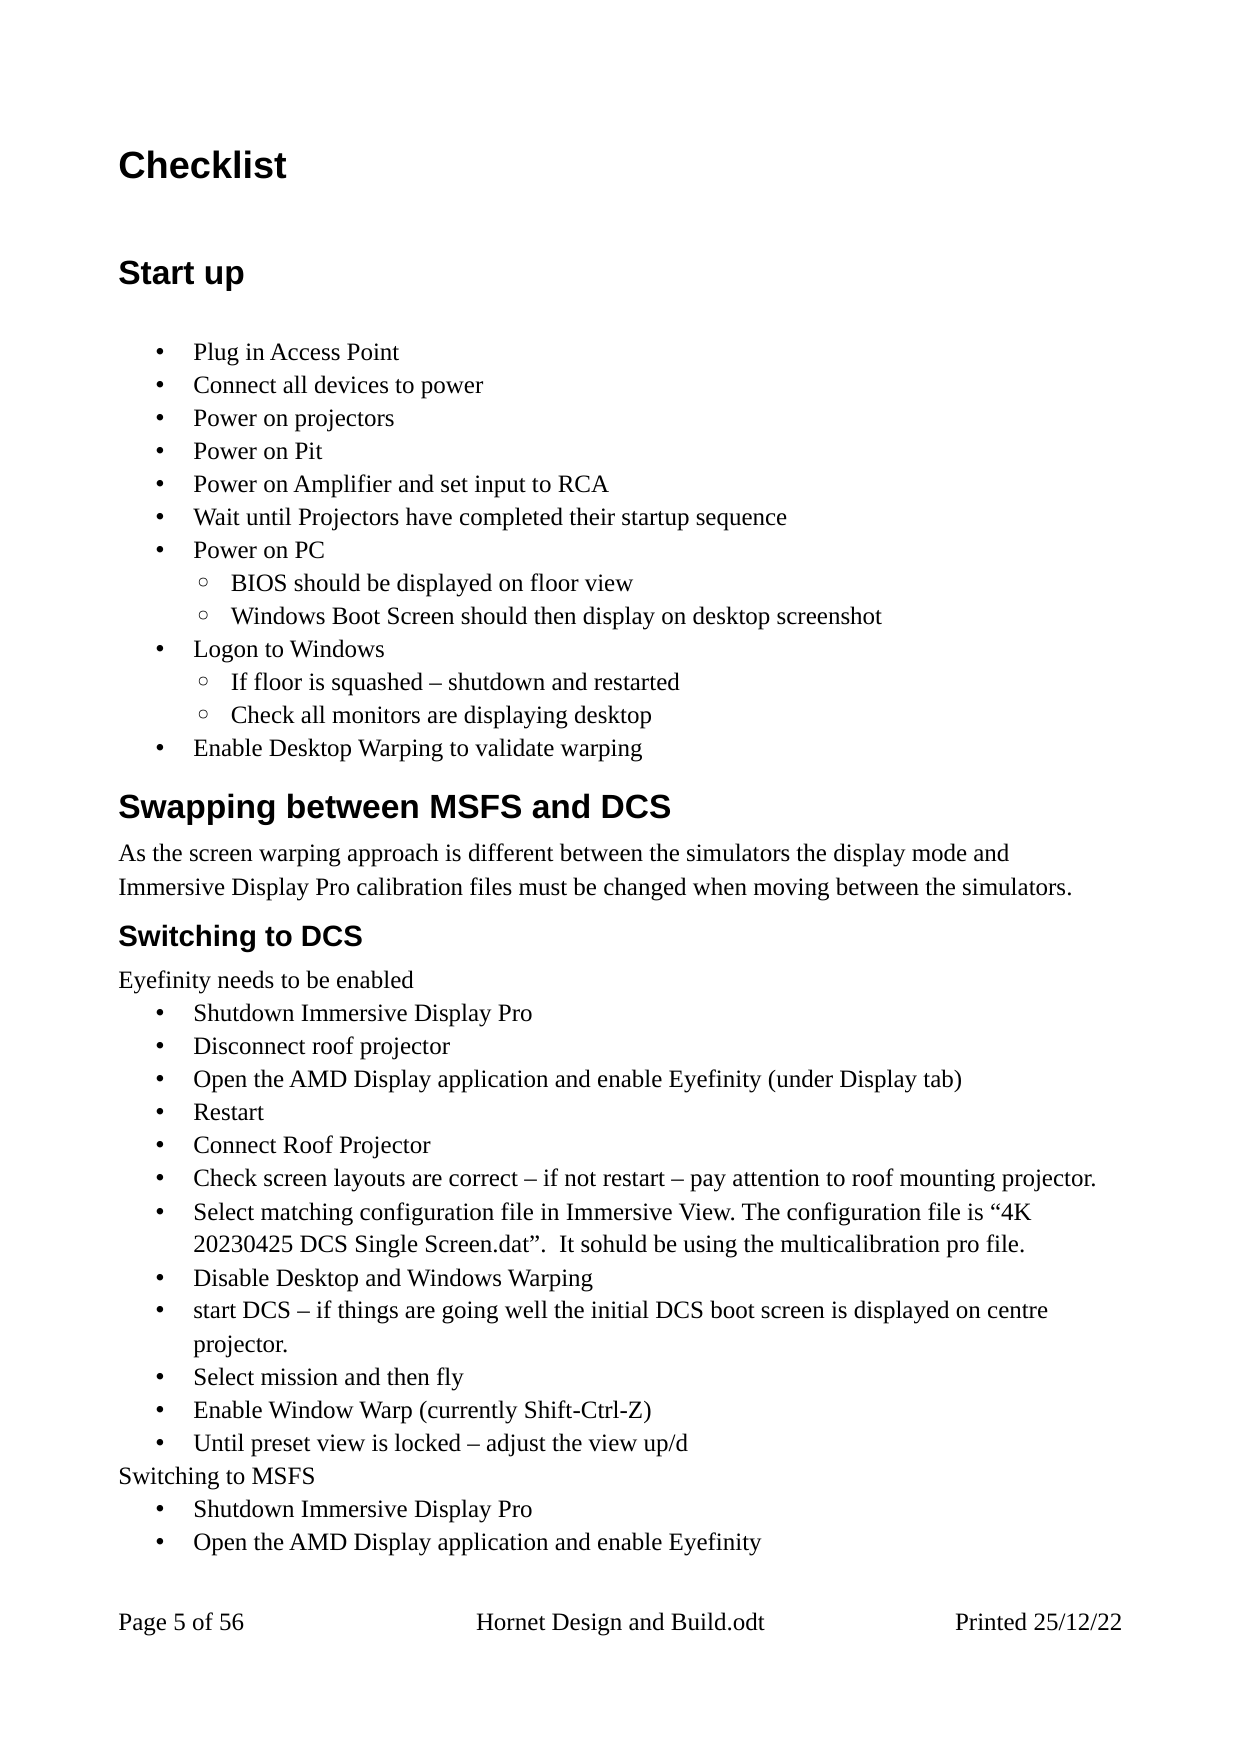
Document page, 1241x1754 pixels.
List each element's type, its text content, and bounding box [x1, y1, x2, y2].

list Windows Boot Screen should then display on desktop screenshot [193, 601, 1122, 630]
list Wait until Projectors have completed their startup sequence [156, 502, 1122, 531]
list Power on Amplifier and set input to RCA [156, 469, 1122, 498]
list Logon to Windows [156, 634, 1122, 663]
list Select matching configuration file in Immersive View. The configuration file is “4K 20230425 DCS Single Screen.dat”. It sohuld be using the multicalibration pro file. [156, 1197, 1122, 1258]
list If floor is squashed – shutdown and restarted [193, 667, 1122, 696]
list Connect Roof Projector [156, 1131, 1122, 1159]
list Connect all devices to power [156, 370, 1122, 399]
list Enable Window Warp (currently Shift-Ctrl-Z) [156, 1395, 1122, 1423]
list BIOS should be displayed on floor view [193, 568, 1122, 597]
list Open the AMD Display application and enable Eyefinity [156, 1527, 1122, 1556]
list Disconnect roof projector [156, 1031, 1122, 1060]
list Check all monitors are displaying desktop [193, 701, 1122, 729]
list Restart [156, 1097, 1122, 1126]
text As the screen warping approach is different between the simulators the display mode and Immersive Display Pro calibration files must be changed when moving between the simulators. [118, 838, 1122, 900]
list Plug in Access Point [156, 337, 1122, 366]
list Disable Desktop and Windows Warping [156, 1263, 1122, 1291]
list Shutdown Immersive Display Pro [156, 998, 1122, 1027]
list Open the AMD Display application and enable Eyefinity (under Display tab) [156, 1064, 1122, 1093]
list Enable Desktop Warping to validate warping [156, 733, 1122, 762]
subtitle Switching to DCS [118, 919, 1122, 953]
list Check screen layouts are correct – if not restart – pay attention to roof mounting projector. [156, 1163, 1122, 1192]
list Until preset view is locked – adjust the view up/d [156, 1428, 1122, 1456]
list Power on Pit [156, 436, 1122, 465]
list Select mission and then fly [156, 1362, 1122, 1390]
subtitle Swapping between MSFS and DCS [118, 787, 1122, 826]
text Switching to MSFS [118, 1461, 1122, 1489]
text Eyefinity needs to be enabled [118, 965, 1122, 994]
list Shutdown Immersive Display Pro [156, 1494, 1122, 1522]
subtitle Checklist [118, 143, 1122, 187]
list Power on PC [156, 535, 1122, 564]
list start DCS – if things are going well the initial DCS boot screen is displayed on centre projector. [156, 1296, 1122, 1357]
list Power on projectors [156, 403, 1122, 432]
subtitle Start up [118, 253, 1122, 292]
